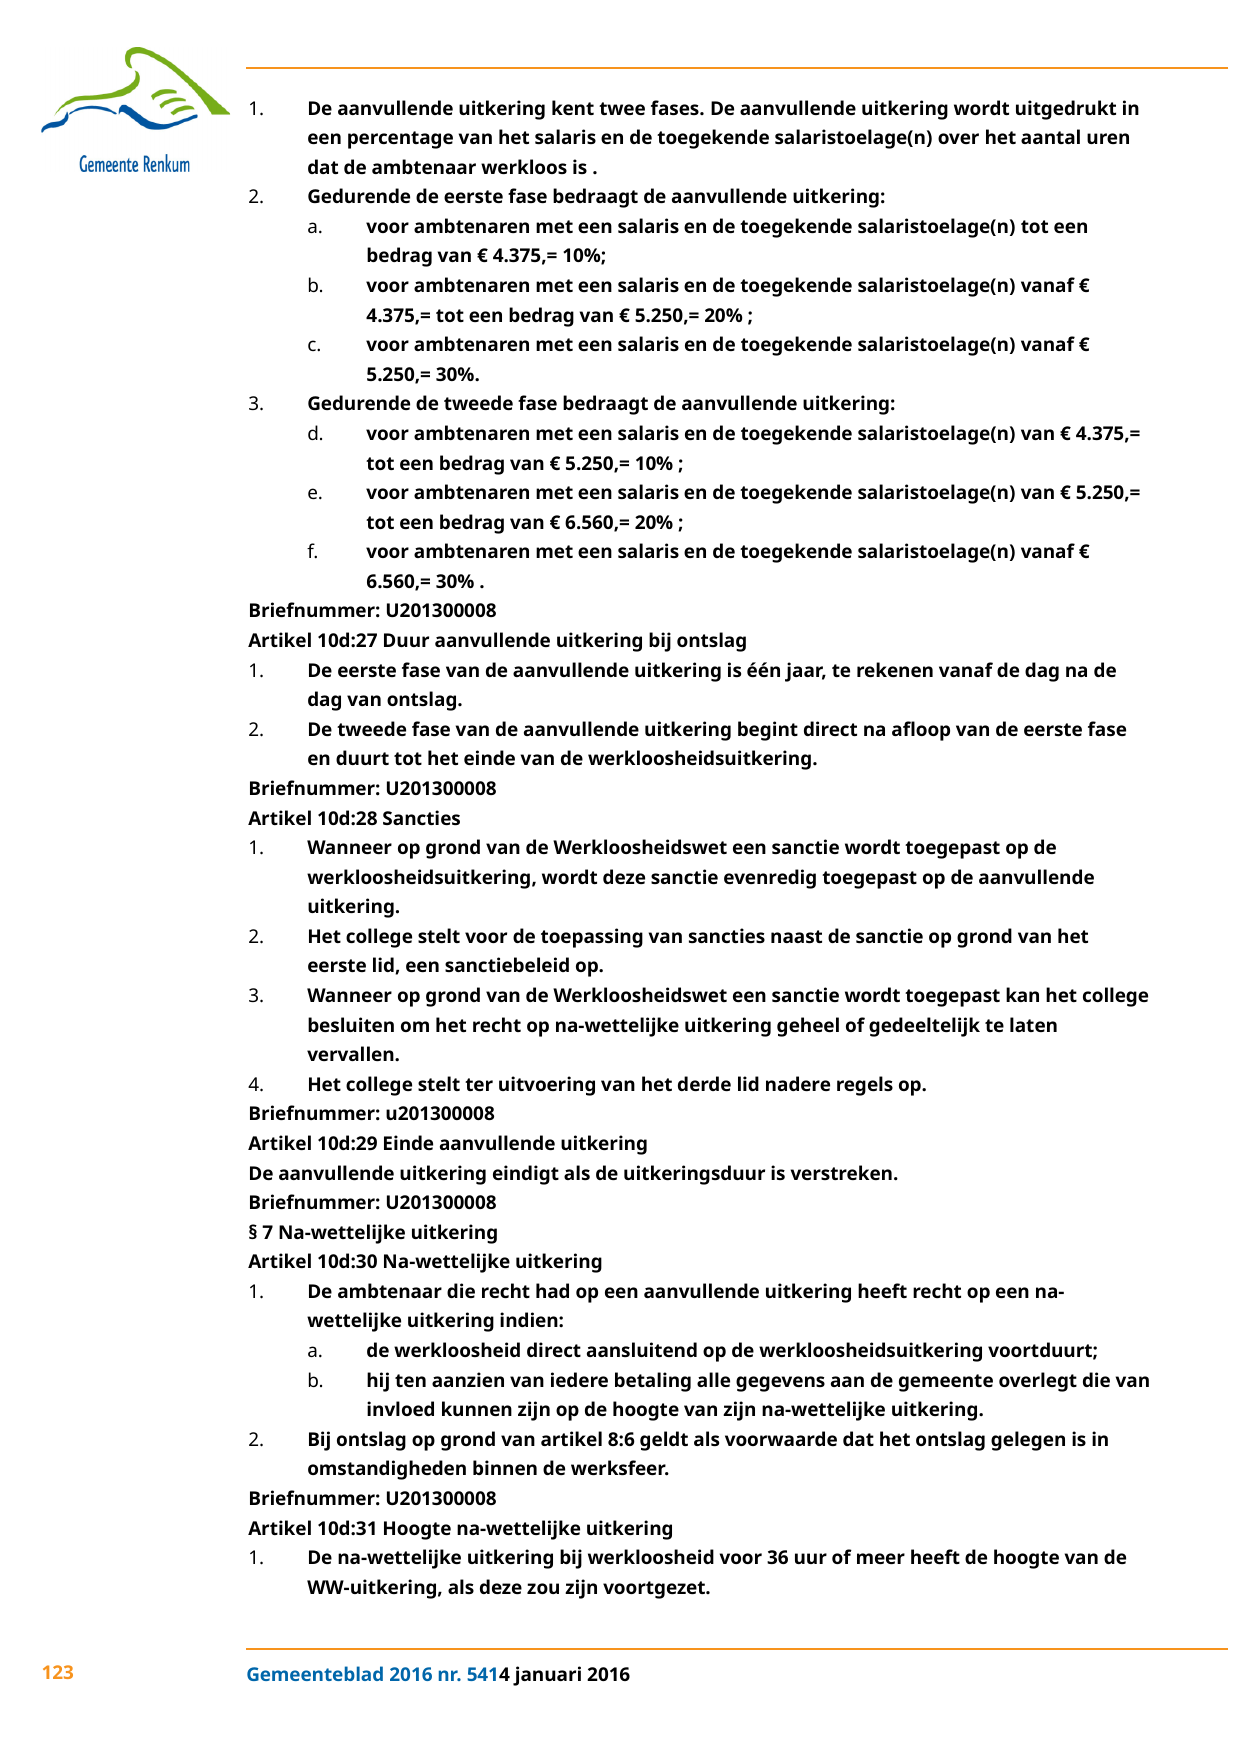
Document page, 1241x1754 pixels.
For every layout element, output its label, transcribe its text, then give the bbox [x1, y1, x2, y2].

list De ambtenaar die recht had op een aanvullende uitkering heeft recht op een na-wettelijke uitkering indien: [248, 1278, 1152, 1333]
text Artikel 10d:28 Sancties [248, 805, 1152, 831]
picture [41, 47, 231, 172]
text Artikel 10d:31 Hoogte na-wettelijke uitkering [248, 1515, 1152, 1541]
list Wanneer op grond van de Werkloosheidswet een sanctie wordt toegepast kan het college besluiten om het recht op na-wettelijke uitkering geheel of gedeeltelijk te laten vervallen. [248, 982, 1152, 1067]
list voor ambtenaren met een salaris en de toegekende salaristoelage(n) tot een bedrag van € 4.375,= 10%; [307, 213, 1152, 268]
list De na-wettelijke uitkering bij werkloosheid voor 36 uur of meer heeft de hoogte van de WW-uitkering, als deze zou zijn voortgezet. [248, 1544, 1152, 1600]
text Briefnummer: U201300008 [248, 1189, 1152, 1215]
list voor ambtenaren met een salaris en de toegekende salaristoelage(n) vanaf € 5.250,= 30%. [307, 331, 1152, 387]
text Briefnummer: U201300008 [248, 598, 1152, 623]
list Het college stelt ter uitvoering van het derde lid nadere regels op. [248, 1071, 1152, 1097]
list de werkloosheid direct aansluitend op de werkloosheidsuitkering voortduurt; [307, 1337, 1152, 1363]
text § 7 Na-wettelijke uitkering [248, 1219, 1152, 1245]
list voor ambtenaren met een salaris en de toegekende salaristoelage(n) van € 5.250,= tot een bedrag van € 6.560,= 20% ; [307, 479, 1152, 535]
text Briefnummer: U201300008 [248, 1485, 1152, 1511]
list voor ambtenaren met een salaris en de toegekende salaristoelage(n) vanaf € 6.560,= 30% . [307, 538, 1152, 594]
list De tweede fase van de aanvullende uitkering begint direct na afloop van de eerste fase en duurt tot het einde van de werkloosheidsuitkering. [248, 716, 1152, 771]
list Wanneer op grond van de Werkloosheidswet een sanctie wordt toegepast op de werkloosheidsuitkering, wordt deze sanctie evenredig toegepast op de aanvullende uitkering. [248, 834, 1152, 919]
text Artikel 10d:30 Na-wettelijke uitkering [248, 1248, 1152, 1274]
list Gedurende de eerste fase bedraagt de aanvullende uitkering: [248, 183, 1152, 209]
text Artikel 10d:27 Duur aanvullende uitkering bij ontslag [248, 627, 1152, 653]
text De aanvullende uitkering eindigt als de uitkeringsduur is verstreken. [248, 1160, 1152, 1186]
text Briefnummer: u201300008 [248, 1101, 1152, 1126]
list voor ambtenaren met een salaris en de toegekende salaristoelage(n) van € 4.375,= tot een bedrag van € 5.250,= 10% ; [307, 420, 1152, 476]
list Bij ontslag op grond van artikel 8:6 geldt als voorwaarde dat het ontslag gelegen is in omstandigheden binnen de werksfeer. [248, 1426, 1152, 1481]
text Briefnummer: U201300008 [248, 775, 1152, 801]
list De aanvullende uitkering kent twee fases. De aanvullende uitkering wordt uitgedrukt in een percentage van het salaris en de toegekende salaristoelage(n) over het aantal uren dat de ambtenaar werkloos is . [248, 95, 1152, 180]
list hij ten aanzien van iedere betaling alle gegevens aan de gemeente overlegt die van invloed kunnen zijn op de hoogte van zijn na-wettelijke uitkering. [307, 1367, 1152, 1422]
list De eerste fase van de aanvullende uitkering is één jaar, te rekenen vanaf de dag na de dag van ontslag. [248, 657, 1152, 712]
list Gedurende de tweede fase bedraagt de aanvullende uitkering: [248, 391, 1152, 416]
list voor ambtenaren met een salaris en de toegekende salaristoelage(n) vanaf € 4.375,= tot een bedrag van € 5.250,= 20% ; [307, 272, 1152, 328]
list Het college stelt voor de toepassing van sancties naast de sanctie op grond van het eerste lid, een sanctiebeleid op. [248, 923, 1152, 978]
text Artikel 10d:29 Einde aanvullende uitkering [248, 1130, 1152, 1156]
